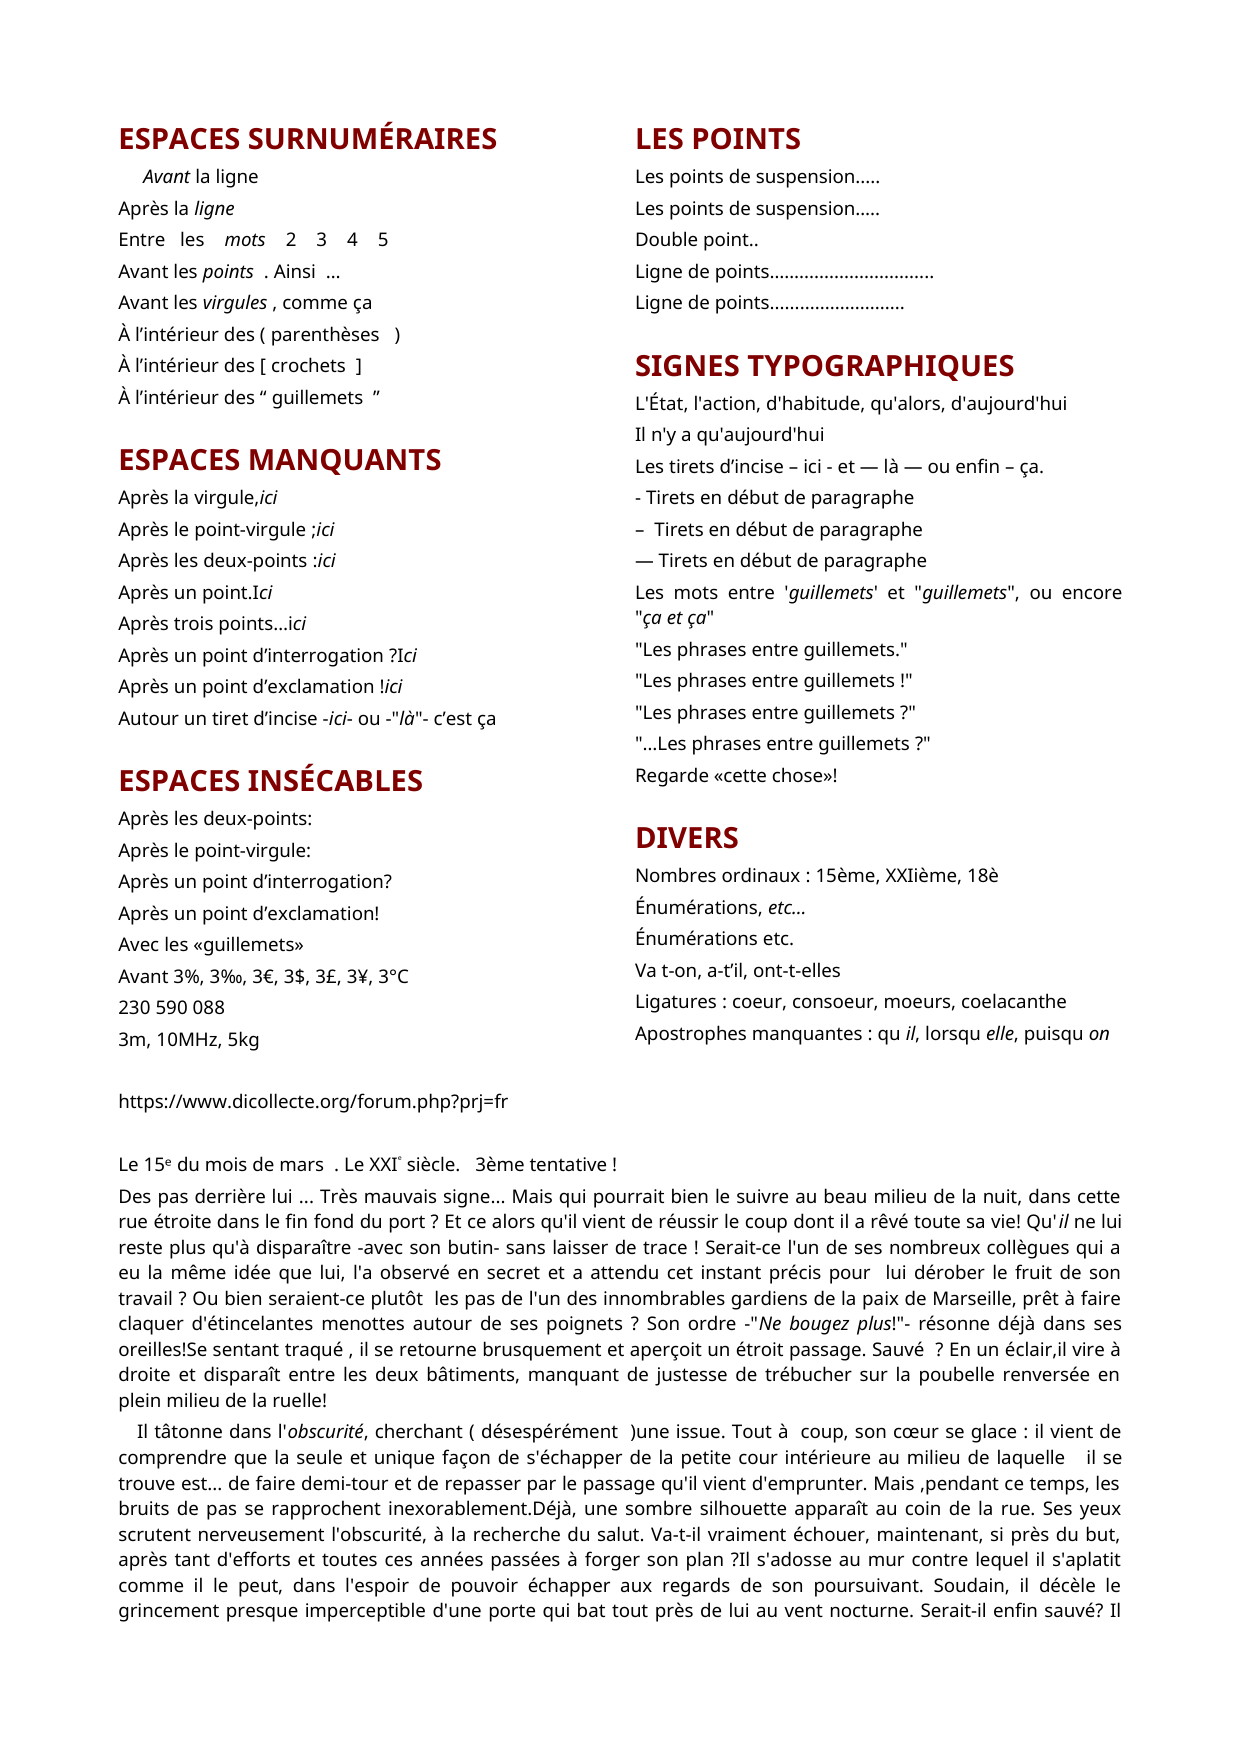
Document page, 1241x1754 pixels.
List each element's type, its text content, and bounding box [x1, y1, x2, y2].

subtitle Espaces surnuméraires [118, 118, 605, 158]
text Ligatures : coeur, consoeur, moeurs, coelacanthe [635, 988, 1122, 1014]
subtitle Signes typographiques [635, 345, 1122, 384]
text Après trois points…ici [118, 611, 605, 636]
text Les tirets d’incise – ici - et — là — ou enfin – ça. [635, 453, 1122, 479]
text Après les deux-points: [118, 806, 605, 831]
text 230 590 088 [118, 994, 605, 1020]
text Regarde «cette chose»! [635, 762, 1122, 787]
text Il n'y a qu'aujourd'hui [635, 422, 1122, 447]
text Ligne de points……........................... [635, 258, 1122, 284]
text Les mots entre 'guillemets' et "guillemets", ou encore "ça et ça" [635, 579, 1122, 630]
text "…Les phrases entre guillemets ?" [635, 731, 1122, 756]
text Après les deux-points :ici [118, 548, 605, 573]
text Des pas derrière lui ... Très mauvais signe... Mais qui pourrait bien le suivre au beau milieu de la nuit, dans cette rue étroite dans le fin fond du port ? Et ce alors qu'il vient de réussir le coup dont il a rêvé toute sa vie! Qu'il ne lui reste plus qu'à disparaître -avec son butin- sans laisser de trace ! Serait-ce l'un de ses nombreux collègues qui a eu la même idée que lui, l'a observé en secret et a attendu cet instant précis pour lui dérober le fruit de son travail ? Ou bien seraient-ce plutôt les pas de l'un des innombrables gardiens de la paix de Marseille, prêt à faire claquer d'étincelantes menottes autour de ses poignets ? Son ordre -"Ne bougez plus!"- résonne déjà dans ses oreilles!Se sentant traqué , il se retourne brusquement et aperçoit un étroit passage. Sauvé ? En un éclair,il vire à droite et disparaît entre les deux bâtiments, manquant de justesse de trébucher sur la poubelle renversée en plein milieu de la ruelle! [118, 1183, 1122, 1413]
text - Tirets en début de paragraphe [635, 485, 1122, 510]
text Après le point-virgule ;ici [118, 516, 605, 542]
text Après un point d’interrogation? [118, 869, 605, 894]
text Après un point d’interrogation ?Ici [118, 642, 605, 668]
text À l’intérieur des [ crochets ] [118, 353, 605, 378]
text Les points de suspension….. [635, 195, 1122, 221]
subtitle Divers [635, 817, 1122, 857]
text Il tâtonne dans l'obscurité, cherchant ( désespérément )une issue. Tout à coup, son cœur se glace : il vient de comprendre que la seule et unique façon de s'échapper de la petite cour intérieure au milieu de laquelle il se trouve est... de faire demi-tour et de repasser par le passage qu'il vient d'emprunter. Mais ,pendant ce temps, les bruits de pas se rapprochent inexorablement.Déjà, une sombre silhouette apparaît au coin de la rue. Ses yeux scrutent nerveusement l'obscurité, à la recherche du salut. Va-t-il vraiment échouer, maintenant, si près du but, après tant d'efforts et toutes ces années passées à forger son plan ?Il s'adosse au mur contre lequel il s'aplatit comme il le peut, dans l'espoir de pouvoir échapper aux regards de son poursuivant. Soudain, il décèle le grincement presque imperceptible d'une porte qui bat tout près de lui au vent nocturne. Serait-il enfin sauvé? Il [118, 1419, 1122, 1623]
text Après un point.Ici [118, 579, 605, 605]
text Nombres ordinaux : 15ème, XXIième, 18è [635, 863, 1122, 888]
text — Tirets en début de paragraphe [635, 548, 1122, 573]
text Ligne de points........................... [635, 290, 1122, 315]
text Les points de suspension..... [635, 164, 1122, 189]
text À l’intérieur des ( parenthèses ) [118, 321, 605, 347]
text Avant la ligne [118, 164, 605, 189]
text https://www.dicollecte.org/forum.php?prj=fr [118, 1089, 1122, 1114]
subtitle Les points [635, 118, 1122, 158]
text Apostrophes manquantes : qu il, lorsqu elle, puisqu on [635, 1020, 1122, 1046]
text Après la ligne [118, 195, 605, 221]
text "Les phrases entre guillemets !" [635, 668, 1122, 693]
subtitle Espaces manquants [118, 439, 605, 479]
text Avant 3%, 3‰, 3€, 3$, 3£, 3¥, 3°C [118, 963, 605, 988]
text 3m, 10MHz, 5kg [118, 1026, 605, 1051]
text Après un point d’exclamation! [118, 900, 605, 926]
text Avant les virgules , comme ça [118, 290, 605, 315]
text Le 15ᵉ du mois de mars . Le XXIᵉ siècle. 3ème tentative ! [118, 1152, 1122, 1177]
text L'État, l'action, d'habitude, qu'alors, d'aujourd'hui [635, 390, 1122, 416]
text Énumérations etc. [635, 926, 1122, 951]
text Double point.. [635, 227, 1122, 252]
subtitle Espaces insécables [118, 760, 605, 800]
text Entre les mots 2 3 4 5 [118, 227, 605, 252]
text "Les phrases entre guillemets ?" [635, 699, 1122, 724]
text Autour un tiret d’incise -ici- ou -"là"- c’est ça [118, 705, 605, 731]
text – Tirets en début de paragraphe [635, 516, 1122, 542]
text Avant les points . Ainsi … [118, 258, 605, 284]
text "Les phrases entre guillemets." [635, 636, 1122, 662]
text Après le point-virgule: [118, 837, 605, 863]
text Avec les «guillemets» [118, 932, 605, 957]
text Va t-on, a-t’il, ont-t-elles [635, 957, 1122, 983]
text Après un point d’exclamation !ici [118, 673, 605, 699]
text Énumérations, etc… [635, 894, 1122, 920]
text À l’intérieur des “ guillemets ” [118, 384, 605, 409]
text Après la virgule,ici [118, 485, 605, 510]
